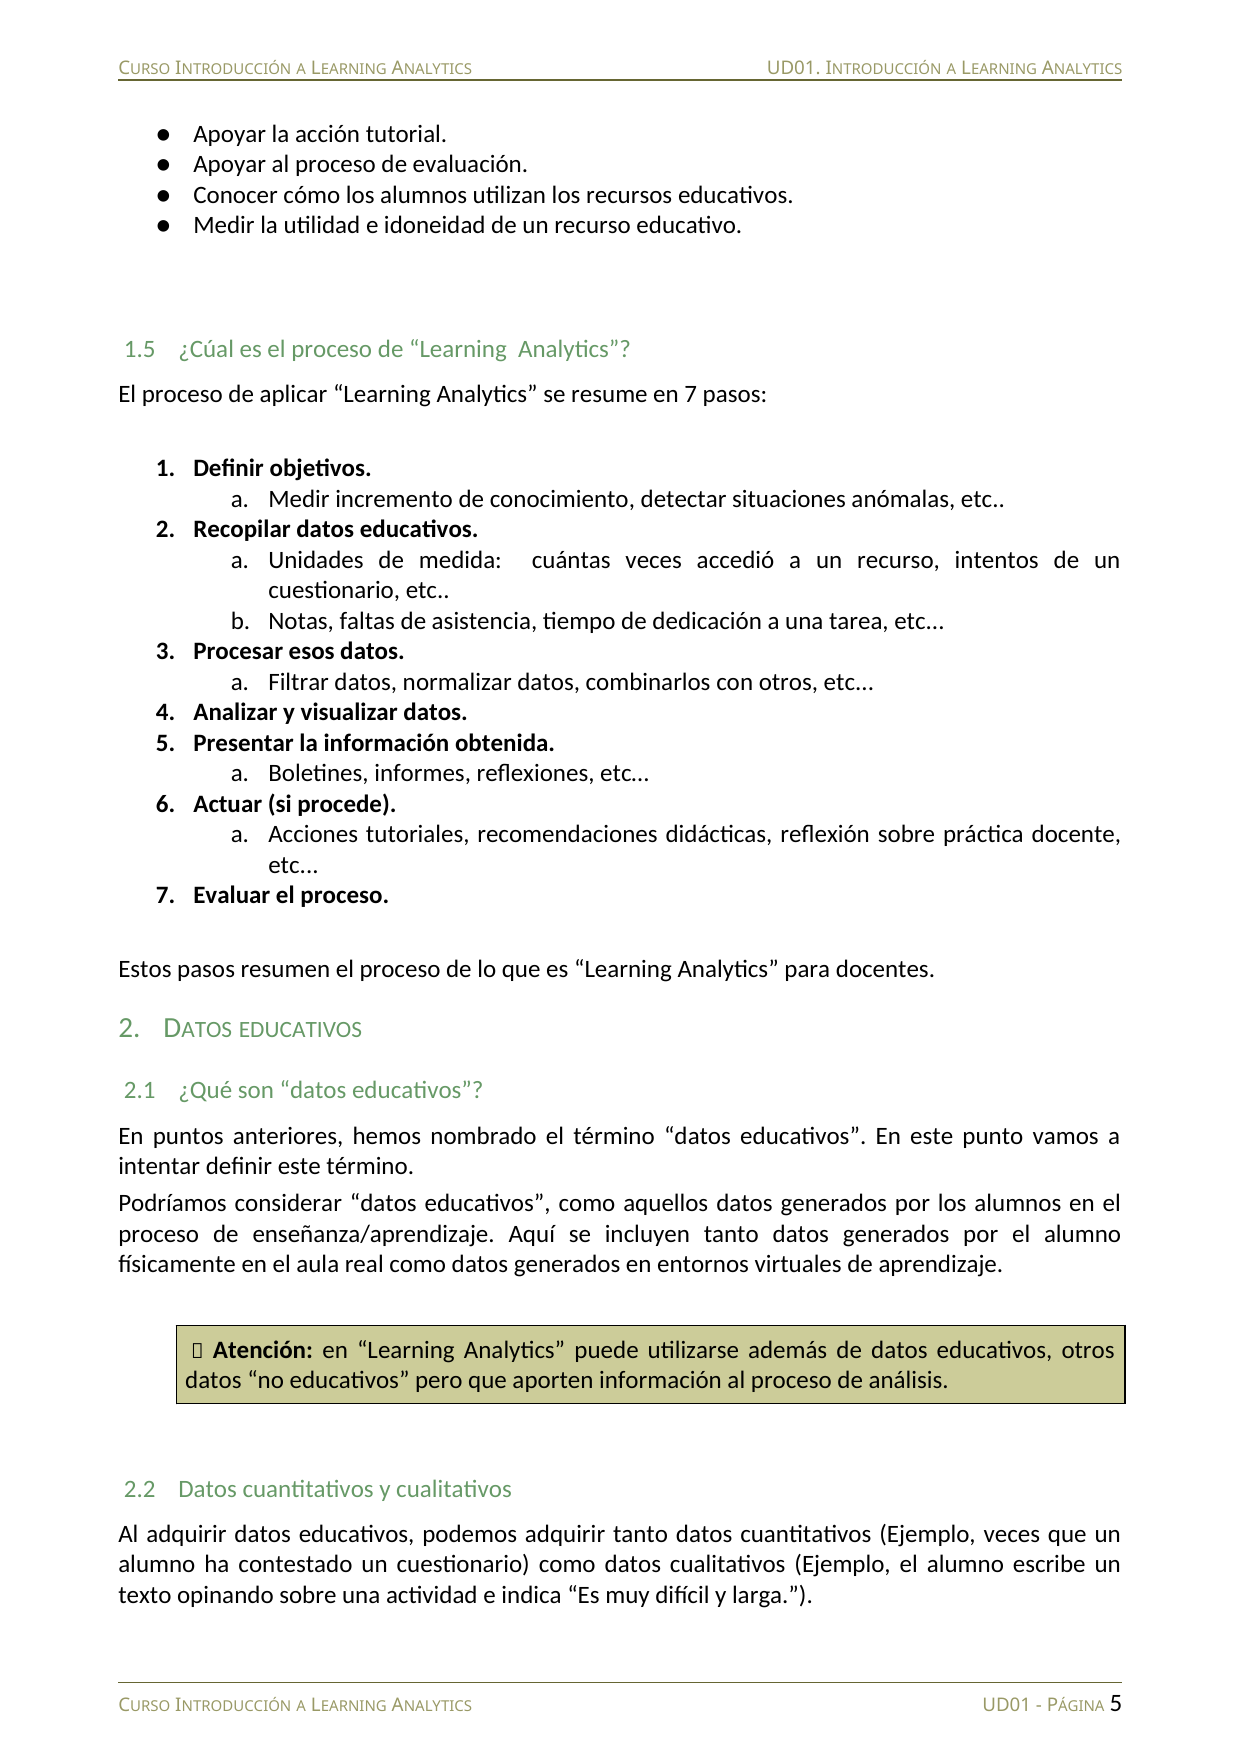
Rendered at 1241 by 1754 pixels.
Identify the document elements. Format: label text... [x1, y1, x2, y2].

list Unidades de medida: cuántas veces accedió a un recurso, intentos de un cuestionario, etc.. [231, 544, 1122, 605]
text Podríamos considerar “datos educativos”, como aquellos datos generados por los alumnos en el proceso de enseñanza/aprendizaje. Aquí se incluyen tanto datos generados por el alumno físicamente en el aula real como datos generados en entornos virtuales de aprendizaje. [118, 1187, 1122, 1279]
list Presentar la información obtenida. [156, 727, 1122, 757]
text ❕ Atención: en “Learning Analytics” puede utilizarse además de datos educativos, otros datos “no educativos” pero que aporten información al proceso de análisis. [177, 1326, 1124, 1403]
list Definir objetivos. [156, 452, 1122, 483]
subtitle ¿Cúal es el proceso de “Learning Analytics”? [118, 333, 1122, 363]
list Evaluar el proceso. [156, 879, 1122, 910]
subtitle ¿Qué son “datos educativos”? [118, 1074, 1122, 1105]
list Conocer cómo los alumnos utilizan los recursos educativos. [156, 179, 1122, 210]
list Apoyar la acción tutorial. [156, 118, 1122, 149]
text Al adquirir datos educativos, podemos adquirir tanto datos cuantitativos (Ejemplo, veces que un alumno ha contestado un cuestionario) como datos cualitativos (Ejemplo, el alumno escribe un texto opinando sobre una actividad e indica “Es muy difícil y larga.”). [118, 1518, 1122, 1610]
list Acciones tutoriales, recomendaciones didácticas, reflexión sobre práctica docente, etc... [231, 818, 1122, 879]
list Medir incremento de conocimiento, detectar situaciones anómalas, etc.. [231, 483, 1122, 513]
list Apoyar al proceso de evaluación. [156, 149, 1122, 179]
list Procesar esos datos. [156, 635, 1122, 666]
list Actuar (si procede). [156, 788, 1122, 818]
list Medir la utilidad e idoneidad de un recurso educativo. [156, 210, 1122, 240]
text Estos pasos resumen el proceso de lo que es “Learning Analytics” para docentes. [118, 953, 1122, 984]
list Analizar y visualizar datos. [156, 696, 1122, 727]
subtitle Datos educativos [118, 1009, 1122, 1044]
text En puntos anteriores, hemos nombrado el término “datos educativos”. En este punto vamos a intentar definir este término. [118, 1120, 1122, 1181]
list Boletines, informes, reflexiones, etc… [231, 757, 1122, 788]
subtitle Datos cuantitativos y cualitativos [118, 1473, 1122, 1503]
text El proceso de aplicar “Learning Analytics” se resume en 7 pasos: [118, 378, 1122, 409]
list Filtrar datos, normalizar datos, combinarlos con otros, etc... [231, 666, 1122, 696]
list Notas, faltas de asistencia, tiempo de dedicación a una tarea, etc... [231, 605, 1122, 635]
list Recopilar datos educativos. [156, 513, 1122, 544]
